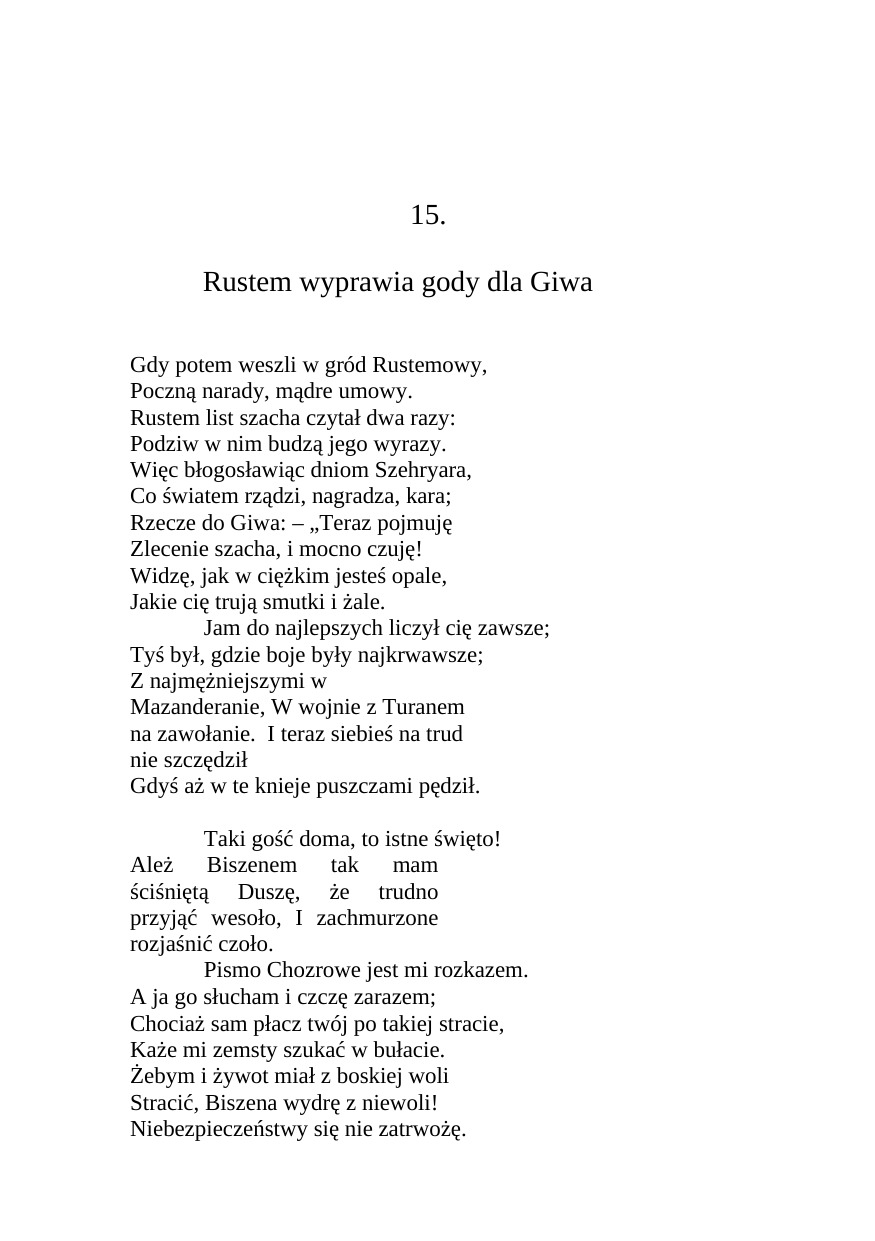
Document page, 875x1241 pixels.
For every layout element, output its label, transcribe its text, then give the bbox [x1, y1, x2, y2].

text Rustem wyprawia gody dla Giwa [203, 264, 757, 298]
text Pismo Chozrowe jest mi rozkazem. [204, 957, 757, 983]
text Widzę, jak w ciężkim jesteś opale, Jakie cię trują smutki i żale. [130, 562, 449, 614]
text Taki gość doma, to istne święto! [204, 825, 757, 851]
text Z najmężniejszymi w Mazanderanie, W wojnie z Turanem na zawołanie. I teraz siebieś na trud nie szczędził [130, 667, 468, 772]
text A ja go słucham i czczę zarazem; Chociaż sam płacz twój po takiej stracie, Każe mi zemsty szukać w bułacie. [130, 983, 506, 1062]
text Jam do najlepszych liczył cię zawsze; Tyś był, gdzie boje były najkrwawsze; [130, 614, 552, 667]
text Gdy potem weszli w gród Rustemowy, Poczną narady, mądre umowy. [130, 351, 489, 403]
text Ależ Biszenem tak mam ściśniętą Duszę, że trudno przyjąć wesoło, I zachmurzone rozjaśnić czoło. [130, 851, 439, 957]
subtitle 15. [153, 197, 703, 231]
text Żebym i żywot miał z boskiej woli Stracić, Biszena wydrę z niewoli! Niebezpieczeństwy się nie zatrwożę. [130, 1062, 468, 1141]
text Gdyś aż w te knieje puszczami pędził. [130, 772, 757, 799]
text Rustem list szacha czytał dwa razy: Podziw w nim budzą jego wyrazy. Więc błogosławiąc dniom Szehryara, Co światem rządzi, nagradza, kara; Rzecze do Giwa: – „Teraz pojmuję Zlecenie szacha, i mocno czuję! [130, 403, 473, 562]
